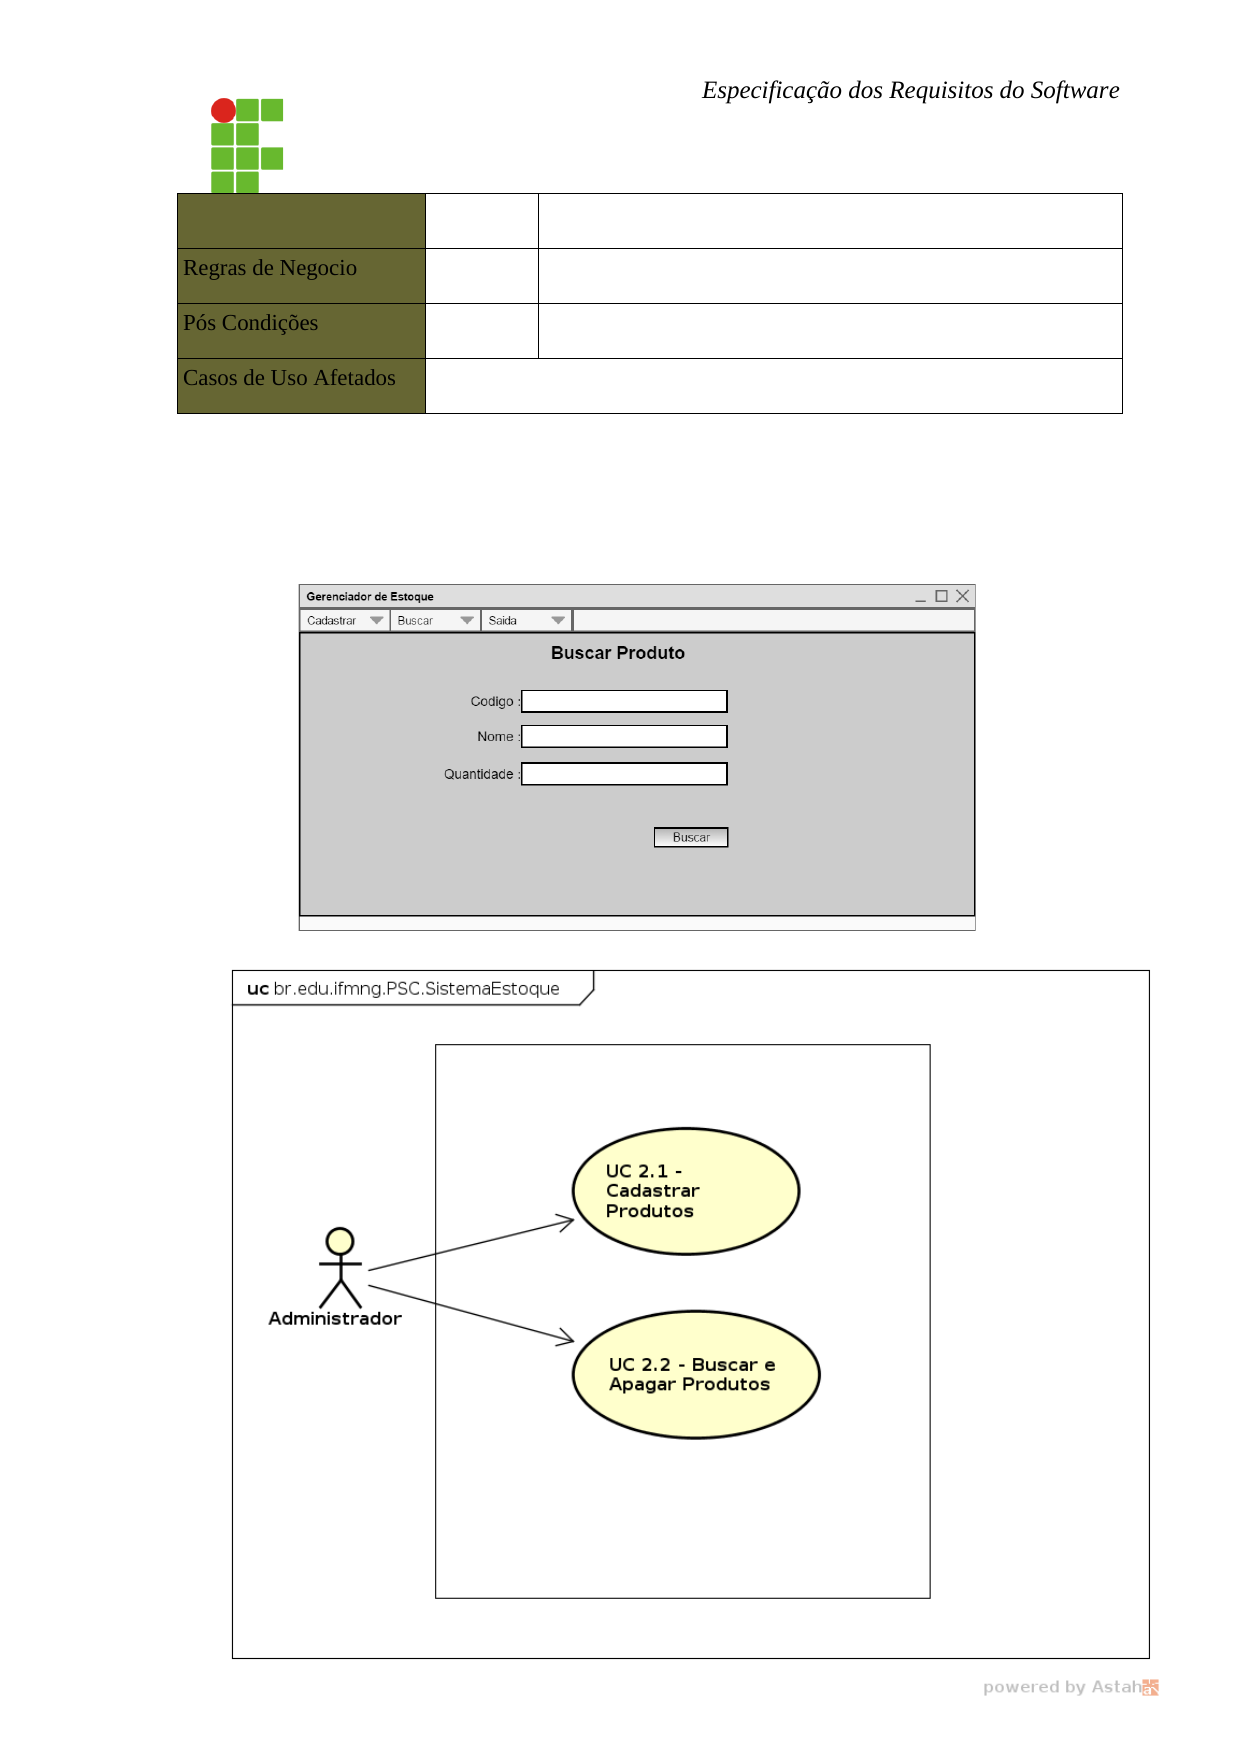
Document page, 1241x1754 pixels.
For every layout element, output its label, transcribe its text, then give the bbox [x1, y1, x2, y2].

table_cell [426, 194, 538, 248]
table_cell [539, 249, 1122, 303]
picture [218, 956, 1164, 1701]
table_cell [426, 249, 538, 303]
table_cell [539, 194, 1122, 248]
table_cell [426, 359, 1122, 413]
table_cell [178, 194, 425, 248]
table_cell Casos de Uso Afetados [178, 359, 425, 413]
table_cell [426, 304, 538, 358]
picture [298, 584, 976, 931]
picture [208, 98, 284, 193]
table_cell Regras de Negocio [178, 249, 425, 303]
table_cell [539, 304, 1122, 358]
table_cell Pós Condições [178, 304, 425, 358]
